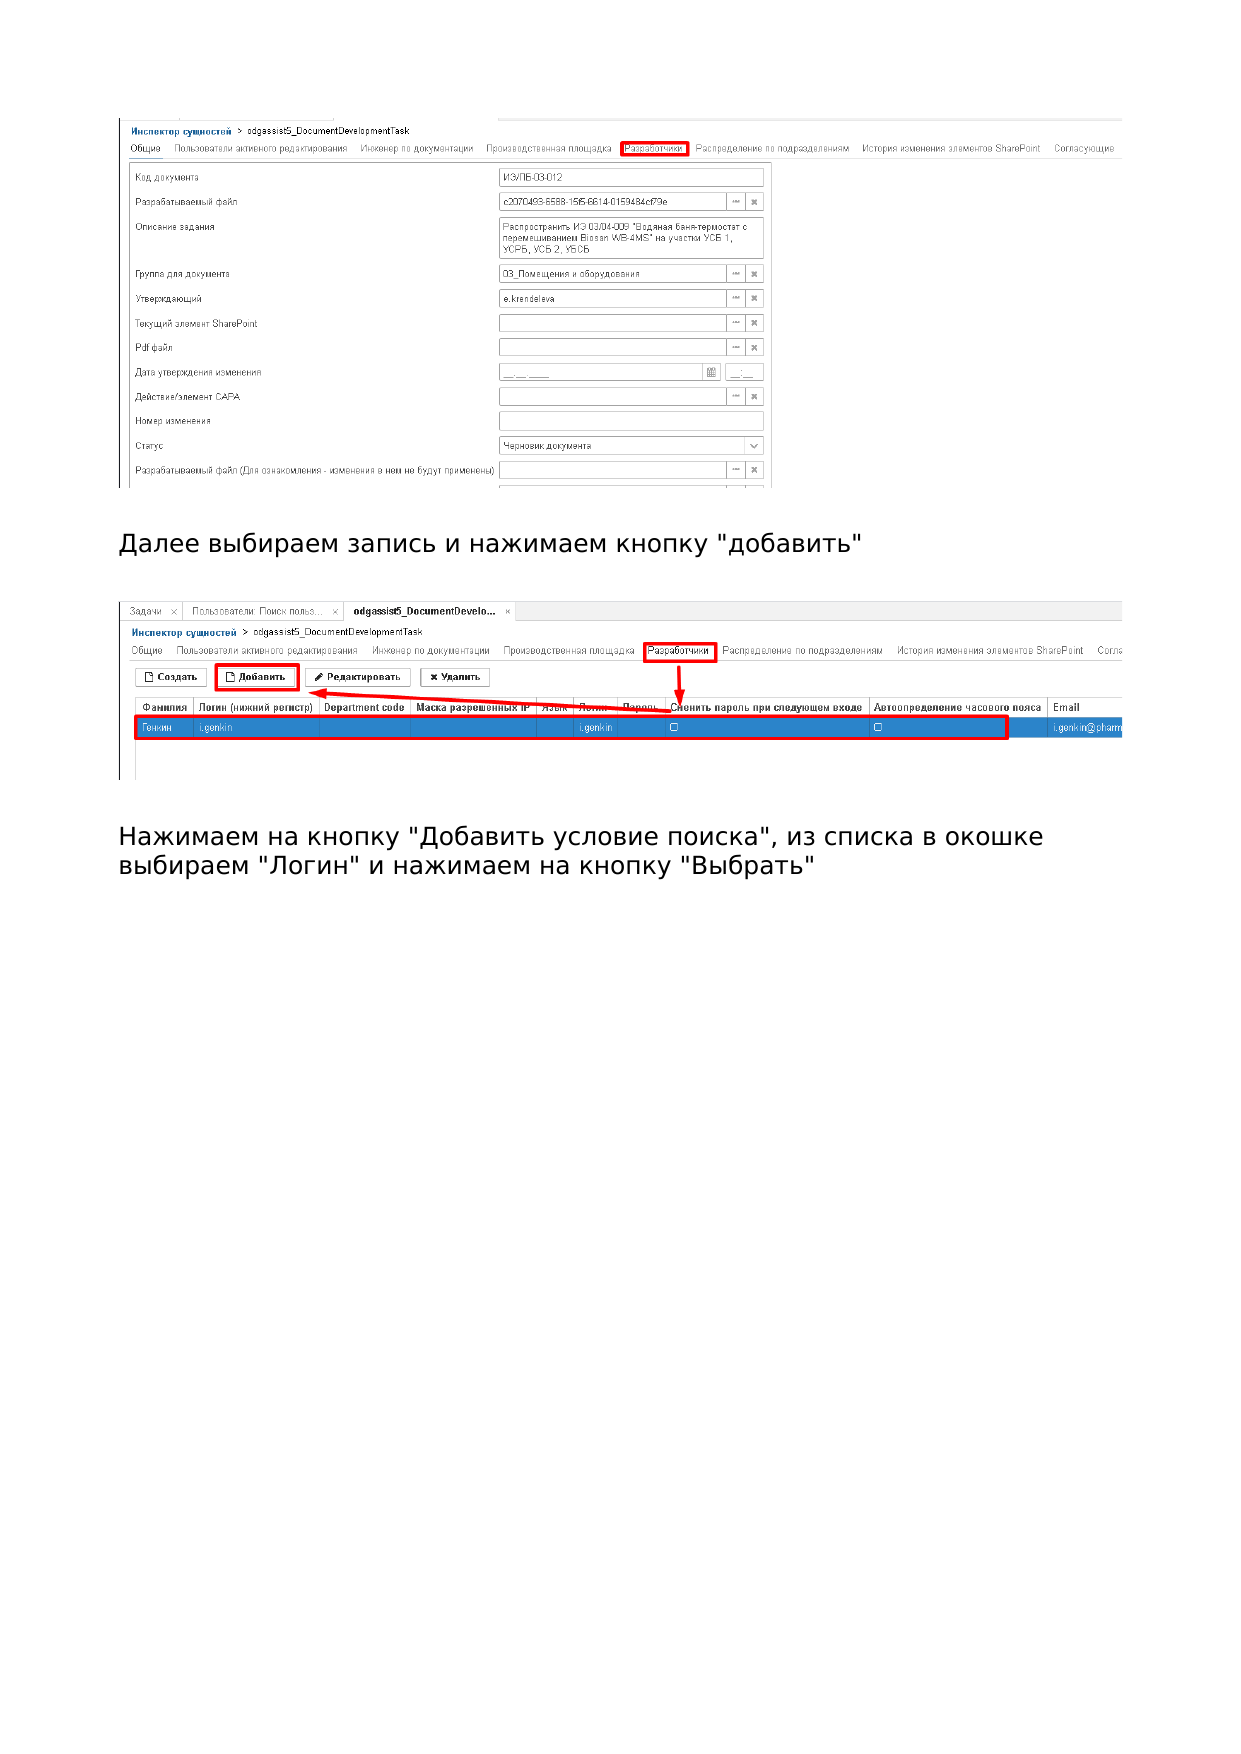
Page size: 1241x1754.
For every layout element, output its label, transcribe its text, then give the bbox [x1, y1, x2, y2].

picture [118, 600, 1123, 780]
text Далее выбираем запись и нажимаем кнопку "добавить" [118, 530, 1122, 588]
text Нажимаем на кнопку "Добавить условие поиска", из списка в окошке выбираем "Логин" и нажимаем на кнопку "Выбрать" [118, 822, 1122, 909]
picture [118, 118, 1123, 488]
